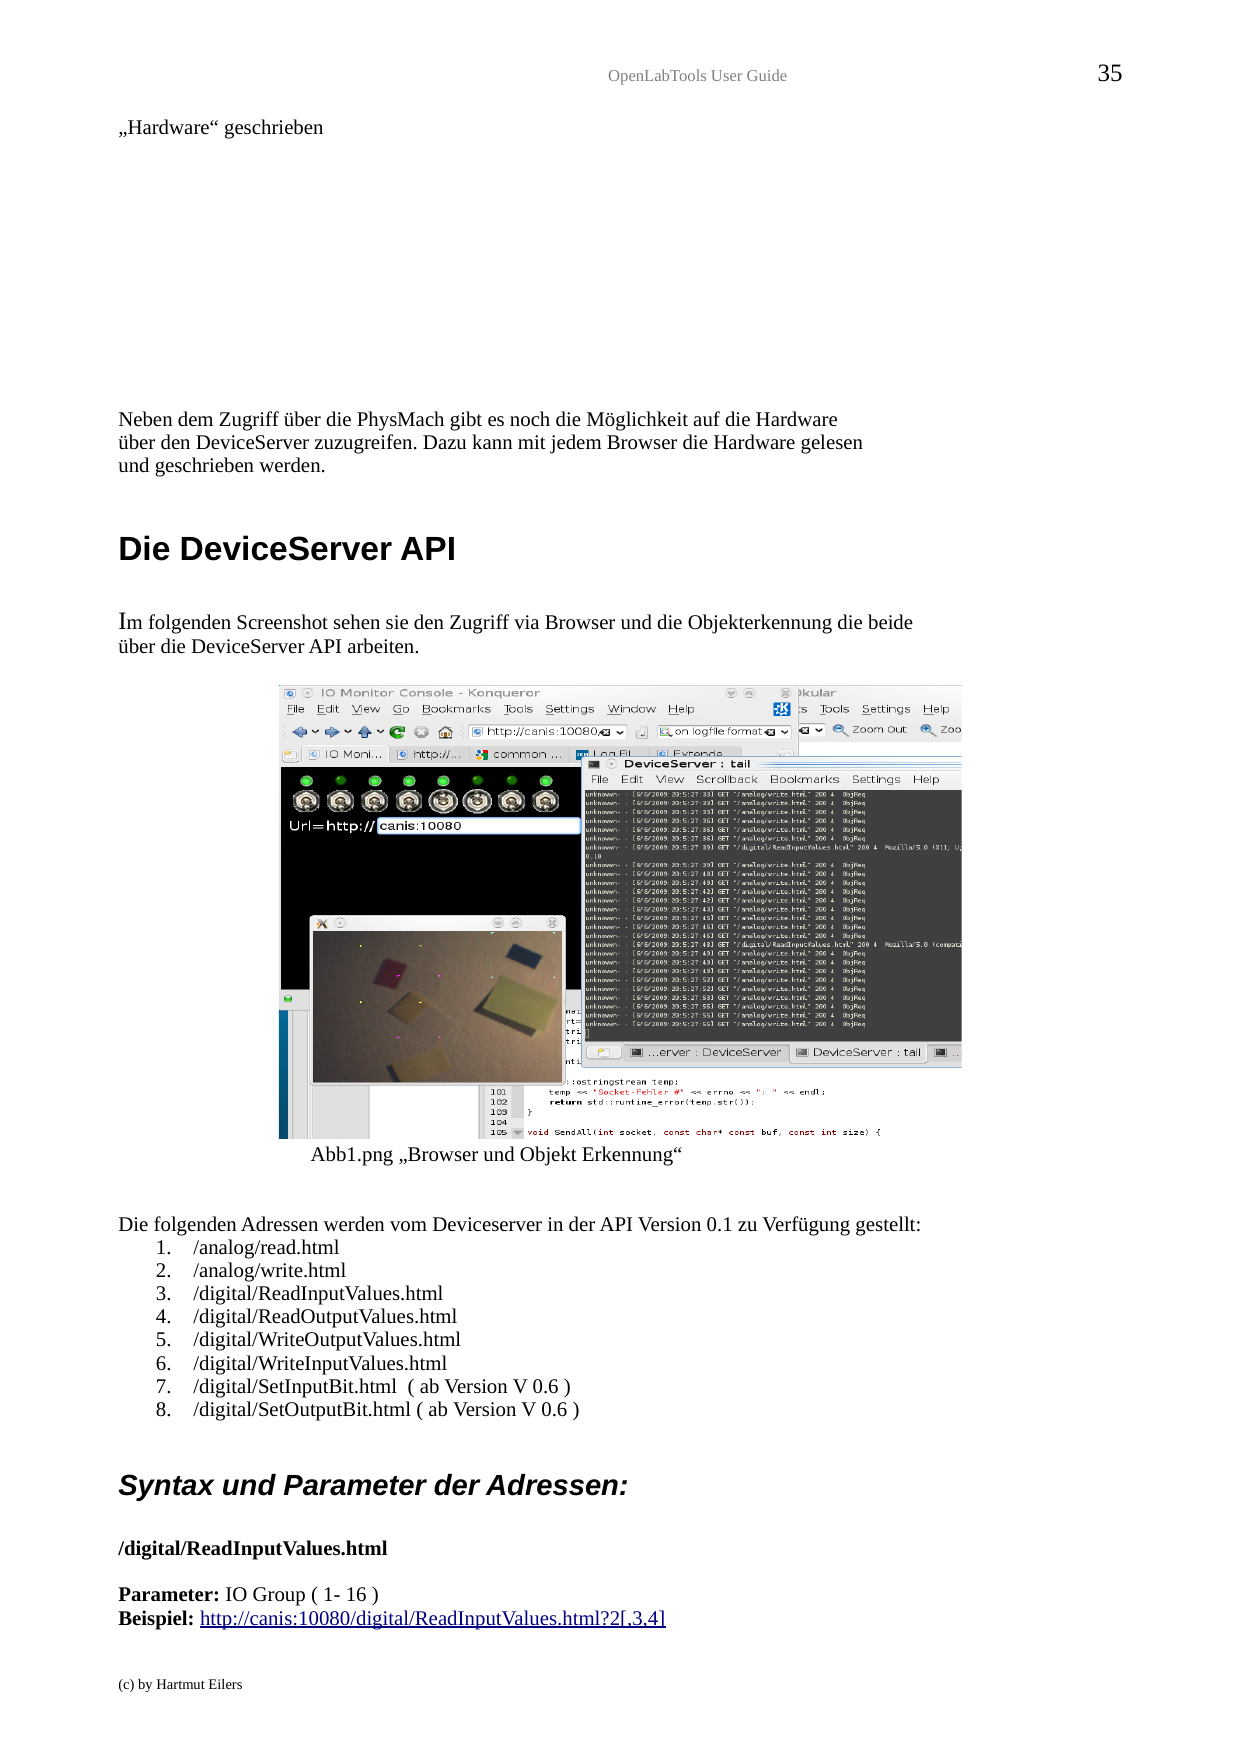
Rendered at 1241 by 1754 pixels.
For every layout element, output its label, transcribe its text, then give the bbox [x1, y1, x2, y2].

text Im folgenden Screenshot sehen sie den Zugriff via Browser und die Objekterkennung die beide [118, 607, 1122, 635]
text über den DeviceServer zuzugreifen. Dazu kann mit jedem Browser die Hardware gelesen [118, 431, 1122, 454]
text und geschrieben werden. [118, 454, 1122, 477]
text „Hardware“ geschrieben [118, 116, 1122, 139]
subtitle Die DeviceServer API [118, 529, 1122, 567]
list /digital/WriteInputValues.html [156, 1351, 1122, 1374]
text Neben dem Zugriff über die PhysMach gibt es noch die Möglichkeit auf die Hardware [118, 407, 1122, 431]
text /digital/ReadInputValues.html [118, 1537, 1122, 1560]
picture [278, 685, 962, 1139]
list /digital/ReadInputValues.html [156, 1282, 1122, 1305]
list /digital/ReadOutputValues.html [156, 1305, 1122, 1328]
list /analog/write.html [156, 1259, 1122, 1282]
list /digital/WriteOutputValues.html [156, 1328, 1122, 1351]
text Beispiel: http://canis:10080/digital/ReadInputValues.html?2[,3,4] [118, 1606, 1122, 1629]
list /analog/read.html [156, 1236, 1122, 1259]
text über die DeviceServer API arbeiten. [118, 635, 1122, 658]
text Parameter: IO Group ( 1- 16 ) [118, 1583, 1122, 1606]
subtitle Syntax und Parameter der Adressen: [118, 1469, 1122, 1501]
list /digital/SetOutputBit.html ( ab Version V 0.6 ) [156, 1398, 1122, 1421]
text Abb1.png „Browser und Objekt Erkennung“ [118, 1101, 1122, 1166]
list /digital/SetInputBit.html ( ab Version V 0.6 ) [156, 1374, 1122, 1398]
text Die folgenden Adressen werden vom Deviceserver in der API Version 0.1 zu Verfügung gestellt: [118, 1213, 1122, 1236]
